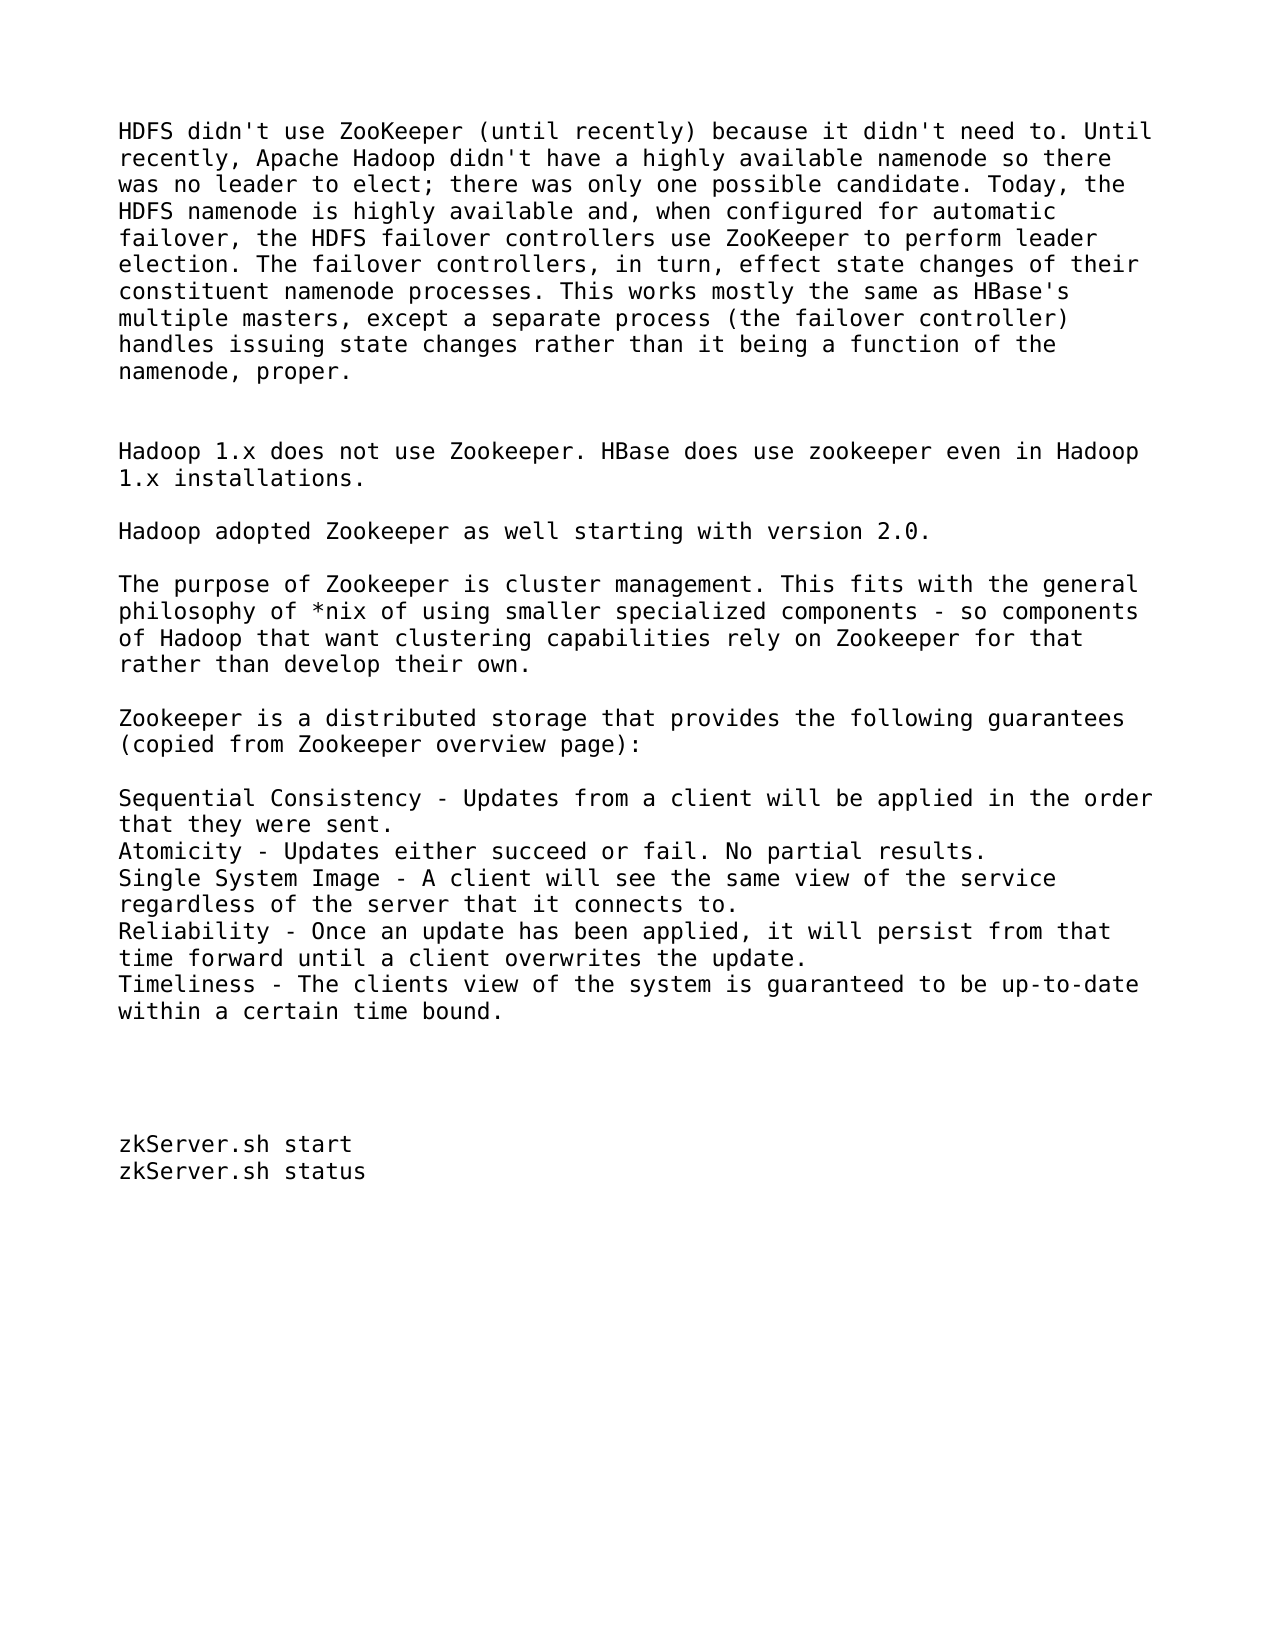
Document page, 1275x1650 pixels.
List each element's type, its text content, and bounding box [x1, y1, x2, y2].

text The purpose of Zookeeper is cluster management. This fits with the general philosophy of *nix of using smaller specialized components - so components of Hadoop that want clustering capabilities rely on Zookeeper for that rather than develop their own. [118, 571, 1157, 678]
text Hadoop adopted Zookeeper as well starting with version 2.0. [118, 518, 1157, 545]
text HDFS didn't use ZooKeeper (until recently) because it didn't need to. Until recently, Apache Hadoop didn't have a highly available namenode so there was no leader to elect; there was only one possible candidate. Today, the HDFS namenode is highly available and, when configured for automatic failover, the HDFS failover controllers use ZooKeeper to perform leader election. The failover controllers, in turn, effect state changes of their constituent namenode processes. This works mostly the same as HBase's multiple masters, except a separate process (the failover controller) handles issuing state changes rather than it being a function of the namenode, proper. [118, 118, 1157, 385]
text Single System Image - A client will see the same view of the service regardless of the server that it connects to. [118, 865, 1157, 918]
text Timeliness - The clients view of the system is guaranteed to be up-to-date within a certain time bound. [118, 971, 1157, 1025]
text zkServer.sh start [118, 1131, 1157, 1158]
text zkServer.sh status [118, 1158, 1157, 1185]
text Atomicity - Updates either succeed or fail. No partial results. [118, 838, 1157, 865]
text Sequential Consistency - Updates from a client will be applied in the order that they were sent. [118, 785, 1157, 838]
text Zookeeper is a distributed storage that provides the following guarantees (copied from Zookeeper overview page): [118, 705, 1157, 758]
text Reliability - Once an update has been applied, it will persist from that time forward until a client overwrites the update. [118, 918, 1157, 971]
text Hadoop 1.x does not use Zookeeper. HBase does use zookeeper even in Hadoop 1.x installations. [118, 438, 1157, 491]
